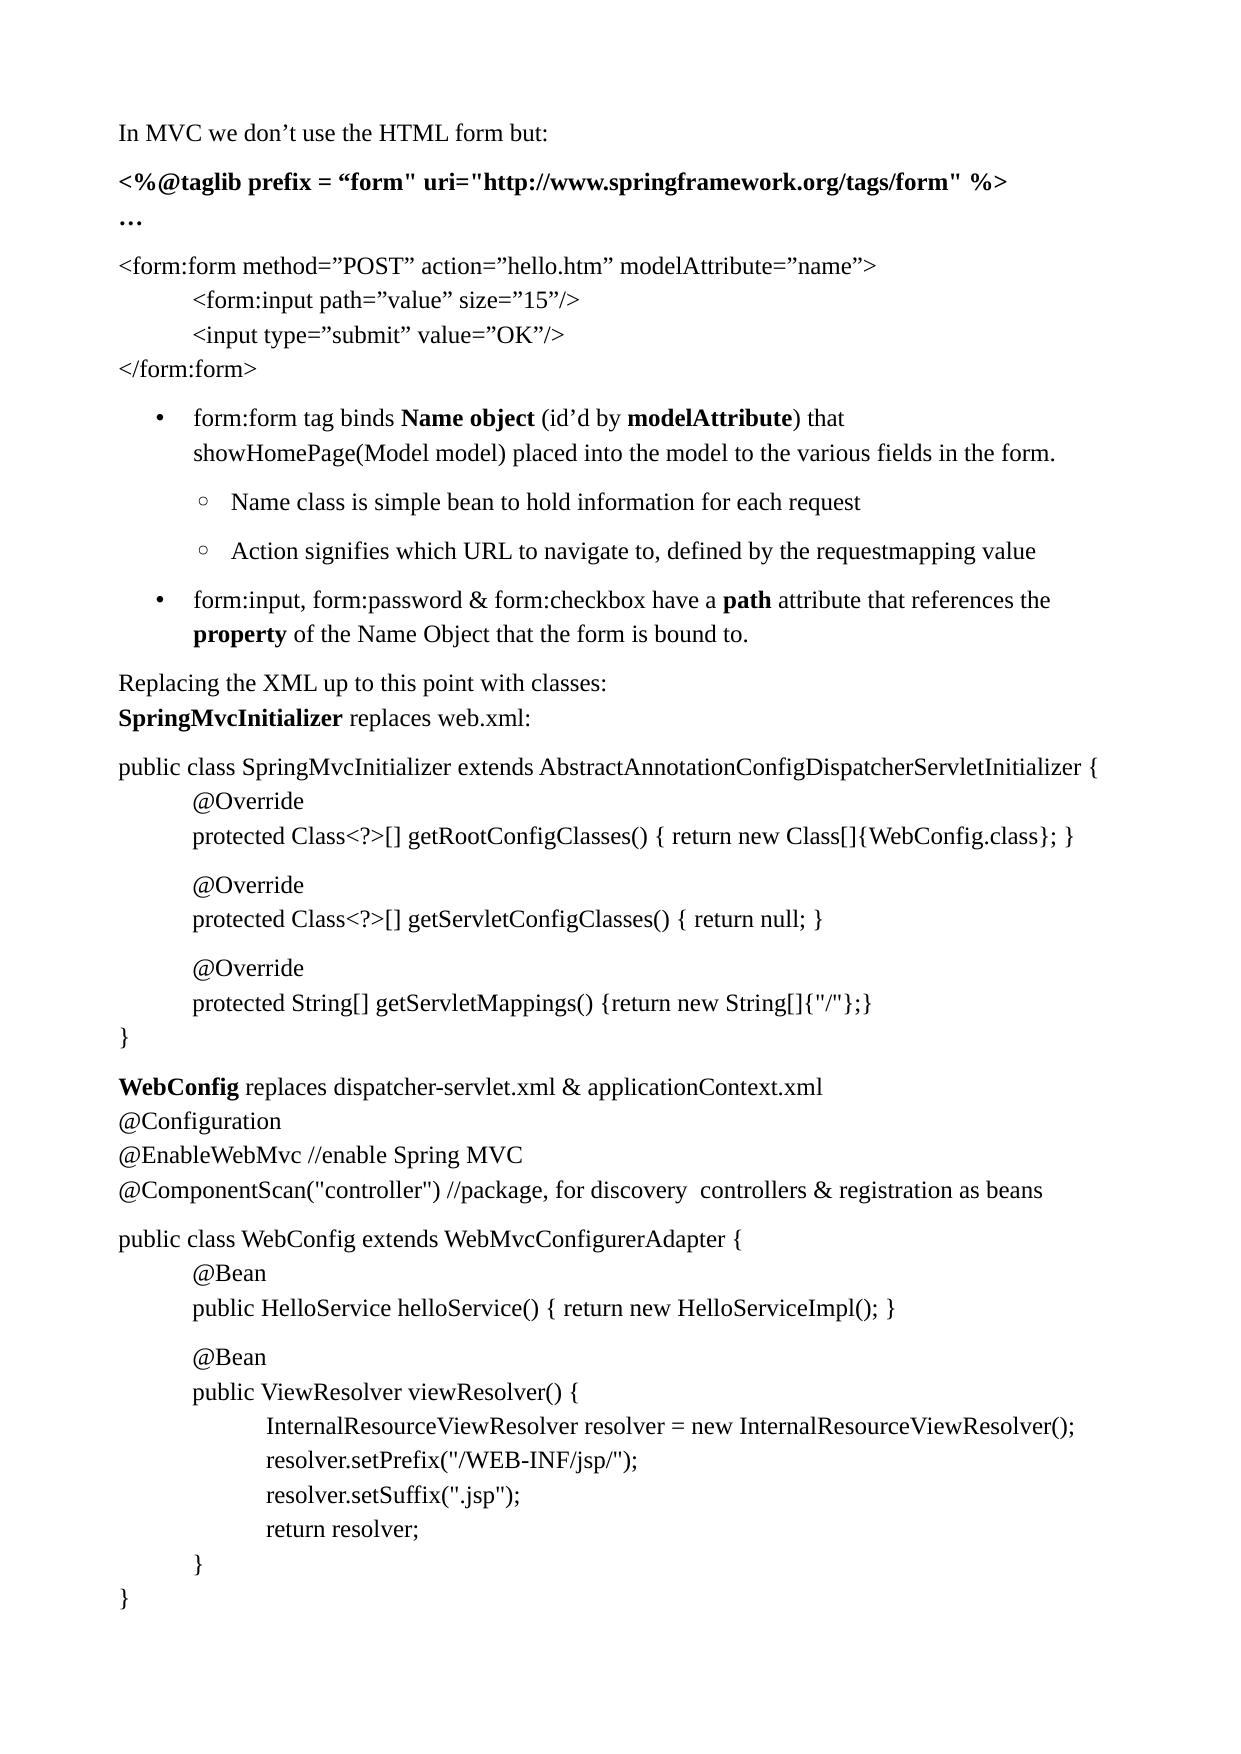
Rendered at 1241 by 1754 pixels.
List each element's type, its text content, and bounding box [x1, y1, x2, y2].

text In MVC we don’t use the HTML form but: [118, 118, 1122, 147]
text <%@taglib prefix = “form" uri="http://www.springframework.org/tags/form" %> … [118, 167, 1122, 230]
list form:form tag binds Name object (id’d by modelAttribute) that showHomePage(Model model) placed into the model to the various fields in the form. [156, 403, 1122, 466]
list form:input, form:password & form:checkbox have a path attribute that references the property of the Name Object that the form is bound to. [156, 585, 1122, 648]
text <form:form method=”POST” action=”hello.htm” modelAttribute=”name”> <form:input path=”value” size=”15”/> <input type=”submit” value=”OK”/> </form:form> [118, 251, 1122, 383]
list Action signifies which URL to navigate to, defined by the requestmapping value [193, 536, 1122, 564]
text @Override protected Class<?>[] getServletConfigClasses() { return null; } [118, 870, 1122, 933]
text WebConfig replaces dispatcher-servlet.xml & applicationContext.xml @Configuration @EnableWebMvc //enable Spring MVC @ComponentScan("controller") //package, for discovery controllers & registration as beans [118, 1072, 1122, 1204]
list Name class is simple bean to hold information for each request [193, 487, 1122, 516]
text Replacing the XML up to this point with classes: SpringMvcInitializer replaces web.xml: [118, 668, 1122, 732]
text @Bean public ViewResolver viewResolver() { InternalResourceViewResolver resolver = new InternalResourceViewResolver(); resolver.setPrefix("/WEB-INF/jsp/"); resolver.setSuffix(".jsp"); return resolver; } } [118, 1342, 1122, 1612]
text public class SpringMvcInitializer extends AbstractAnnotationConfigDispatcherServletInitializer { @Override protected Class<?>[] getRootConfigClasses() { return new Class[]{WebConfig.class}; } [118, 752, 1122, 850]
text @Override protected String[] getServletMappings() {return new String[]{"/"};} } [118, 953, 1122, 1051]
text public class WebConfig extends WebMvcConfigurerAdapter { @Bean public HelloService helloService() { return new HelloServiceImpl(); } [118, 1224, 1122, 1322]
